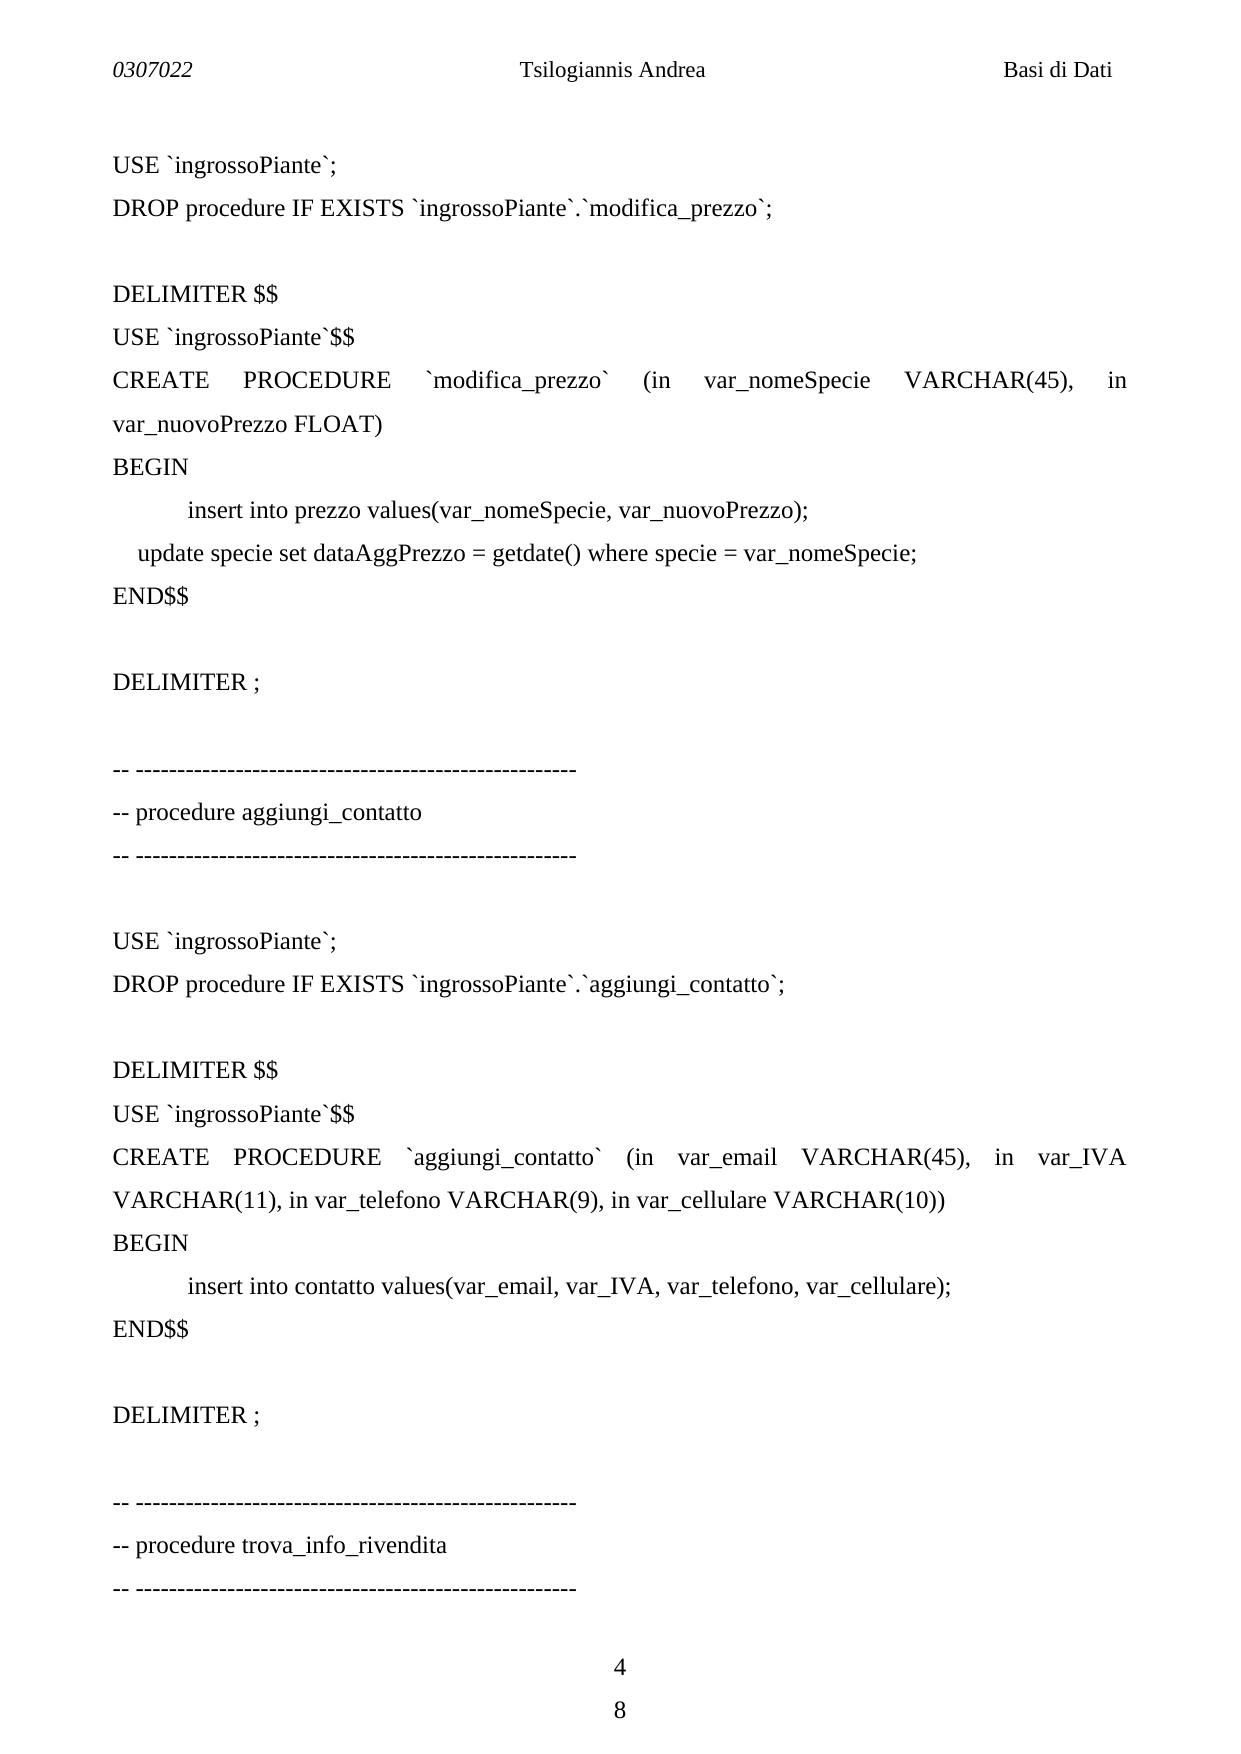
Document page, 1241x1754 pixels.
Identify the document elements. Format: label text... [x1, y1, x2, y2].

text insert into contatto values(var_email, var_IVA, var_telefono, var_cellulare); [112, 1271, 1128, 1300]
text BEGIN [112, 1228, 1128, 1257]
text END$$ [112, 581, 1128, 610]
text CREATE PROCEDURE `aggiungi_contatto` (in var_email VARCHAR(45), in var_IVA VARCHAR(11), in var_telefono VARCHAR(9), in var_cellulare VARCHAR(10)) [112, 1142, 1128, 1214]
text DROP procedure IF EXISTS `ingrossoPiante`.`aggiungi_contatto`; [112, 969, 1128, 998]
text BEGIN [112, 452, 1128, 481]
text END$$ [112, 1314, 1128, 1343]
text -- ----------------------------------------------------- [112, 840, 1128, 869]
text USE `ingrossoPiante`; [112, 150, 1128, 179]
text DELIMITER ; [112, 1401, 1128, 1429]
text insert into prezzo values(var_nomeSpecie, var_nuovoPrezzo); [112, 495, 1128, 524]
text DROP procedure IF EXISTS `ingrossoPiante`.`modifica_prezzo`; [112, 193, 1128, 222]
text -- procedure trova_info_rivendita [112, 1530, 1128, 1559]
text DELIMITER ; [112, 667, 1128, 696]
text -- ----------------------------------------------------- [112, 1487, 1128, 1516]
text DELIMITER $$ [112, 1056, 1128, 1084]
text DELIMITER $$ [112, 279, 1128, 308]
text CREATE PROCEDURE `modifica_prezzo` (in var_nomeSpecie VARCHAR(45), in var_nuovoPrezzo FLOAT) [112, 366, 1128, 437]
text USE `ingrossoPiante`$$ [112, 1099, 1128, 1127]
text update specie set dataAggPrezzo = getdate() where specie = var_nomeSpecie; [112, 538, 1128, 567]
text -- procedure aggiungi_contatto [112, 797, 1128, 826]
text USE `ingrossoPiante`$$ [112, 322, 1128, 351]
text -- ----------------------------------------------------- [112, 754, 1128, 782]
text USE `ingrossoPiante`; [112, 926, 1128, 955]
text -- ----------------------------------------------------- [112, 1573, 1128, 1602]
